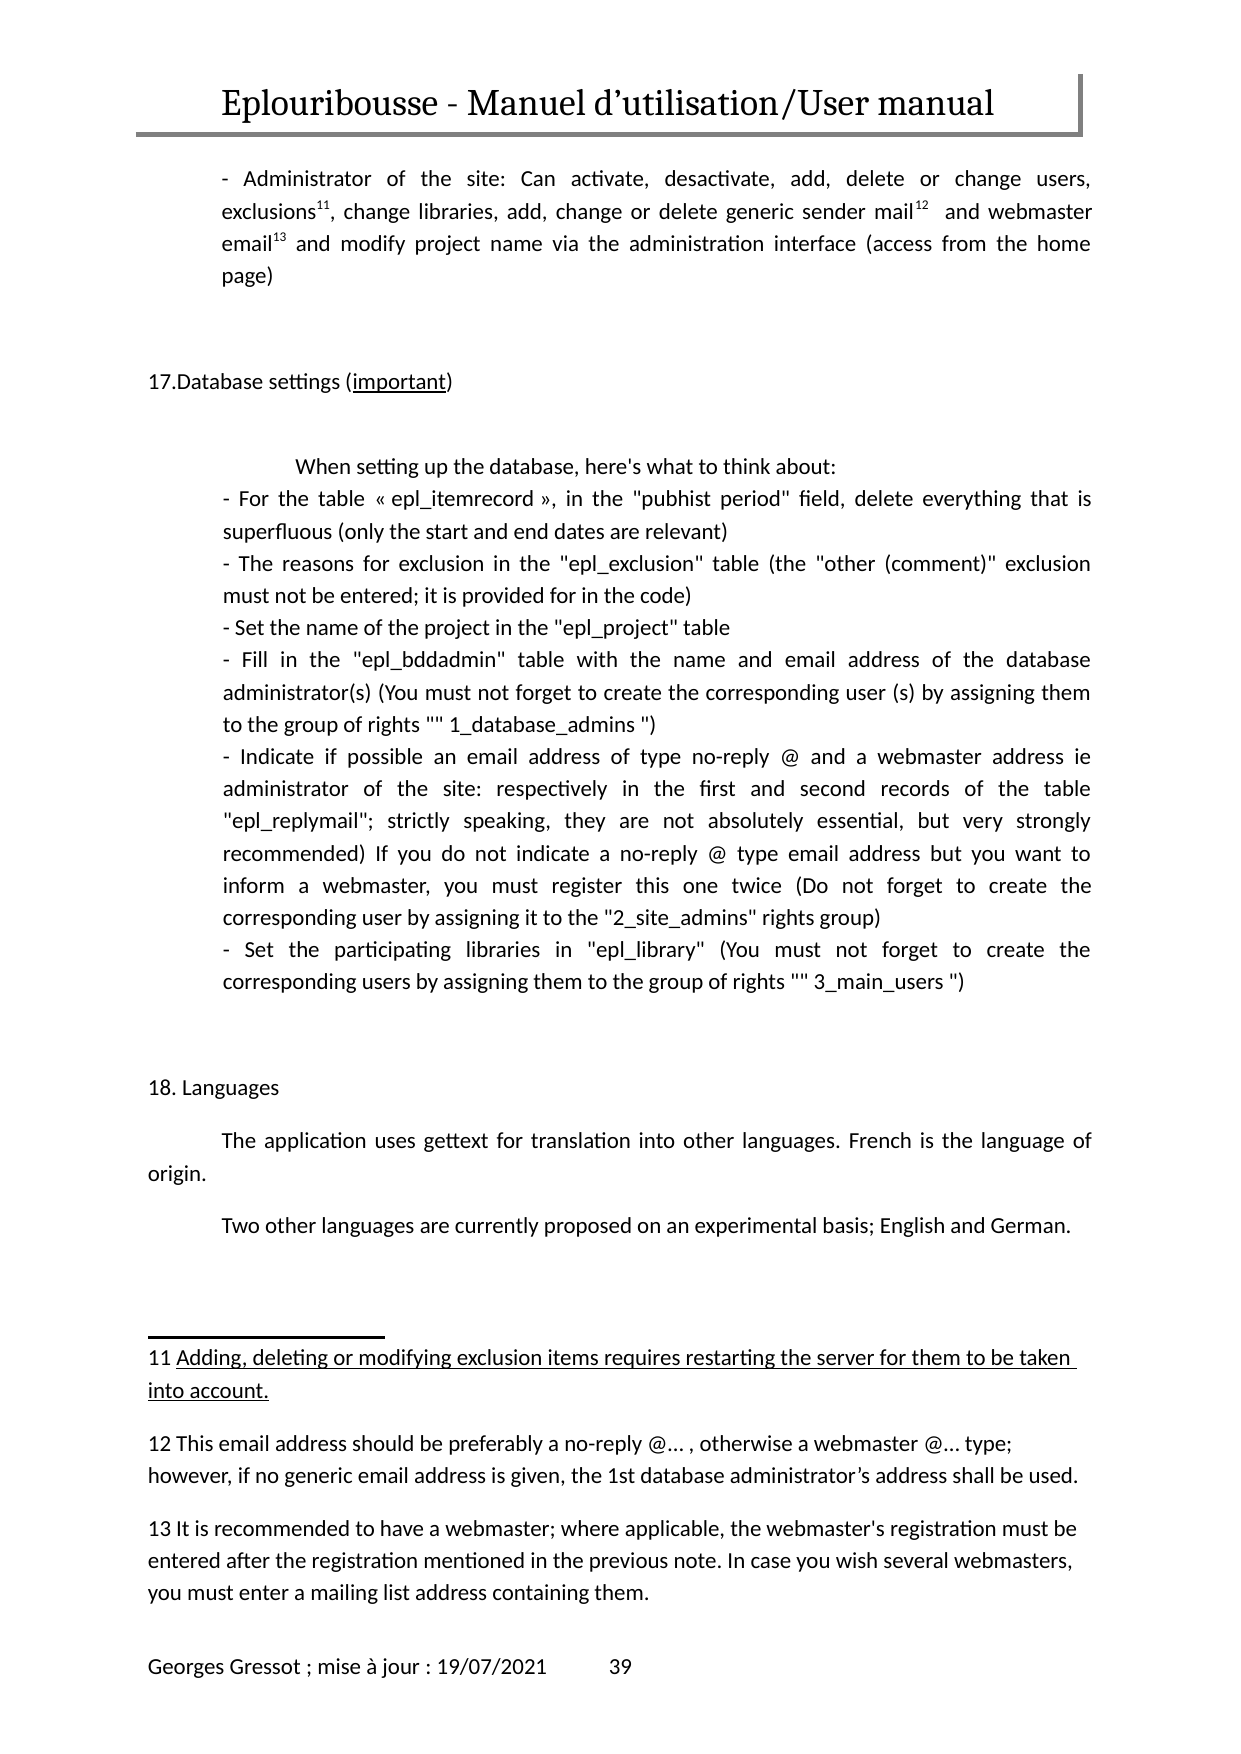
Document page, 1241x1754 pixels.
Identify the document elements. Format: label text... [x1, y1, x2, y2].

list - Set the participating libraries in "epl_library" (You must not forget to create the corresponding users by assigning them to the group of rights "" 3_main_users ") [223, 935, 1093, 995]
text - Administrator of the site: Can activate, desactivate, add, delete or change users, exclusions, change libraries, add, change or delete generic sender mail and webmaster email and modify project name via the administration interface (access from the home page) [221, 164, 1093, 289]
text The application uses gettext for translation into other languages. French is the language of origin. [148, 1126, 1093, 1187]
text Two other languages ​​are currently proposed on an experimental basis; English and German. [148, 1212, 1093, 1240]
text 18. Languages [148, 1073, 1093, 1101]
text Adding, deleting or modifying exclusion items requires restarting the server for them to be taken into account. [148, 1343, 1093, 1404]
list - Fill in the "epl_bddadmin" table with the name and email address of the database administrator(s) (You must not forget to create the corresponding user (s) by assigning them to the group of rights "" 1_database_admins ") [223, 646, 1093, 738]
list - For the table « epl_itemrecord », in the "pubhist period" field, delete everything that is superfluous (only the start and end dates are relevant) [223, 484, 1093, 545]
list - Indicate if possible an email address of type no-reply @ and a webmaster address ie administrator of the site: respectively in the first and second records of the table "epl_replymail"; strictly speaking, they are not absolutely essential, but very strongly recommended) If you do not indicate a no-reply @ type email address but you want to inform a webmaster, you must register this one twice (Do not forget to create the corresponding user by assigning it to the "2_site_admins" rights group) [223, 742, 1093, 931]
text It is recommended to have a webmaster; where applicable, the webmaster's registration must be entered after the registration mentioned in the previous note. In case you wish several webmasters, you must enter a mailing list address containing them. [148, 1514, 1093, 1606]
list When setting up the database, here's what to think about: [223, 452, 1093, 480]
list - Set the name of the project in the "epl_project" table [223, 613, 1093, 641]
list - The reasons for exclusion in the "epl_exclusion" table (the "other (comment)" exclusion must not be entered; it is provided for in the code) [223, 549, 1093, 609]
text This email address should be preferably a no-reply @… , otherwise a webmaster @… type; however, if no generic email address is given, the 1st database administrator’s address shall be used. [148, 1429, 1093, 1489]
text 17.Database settings (important) [148, 367, 1093, 395]
